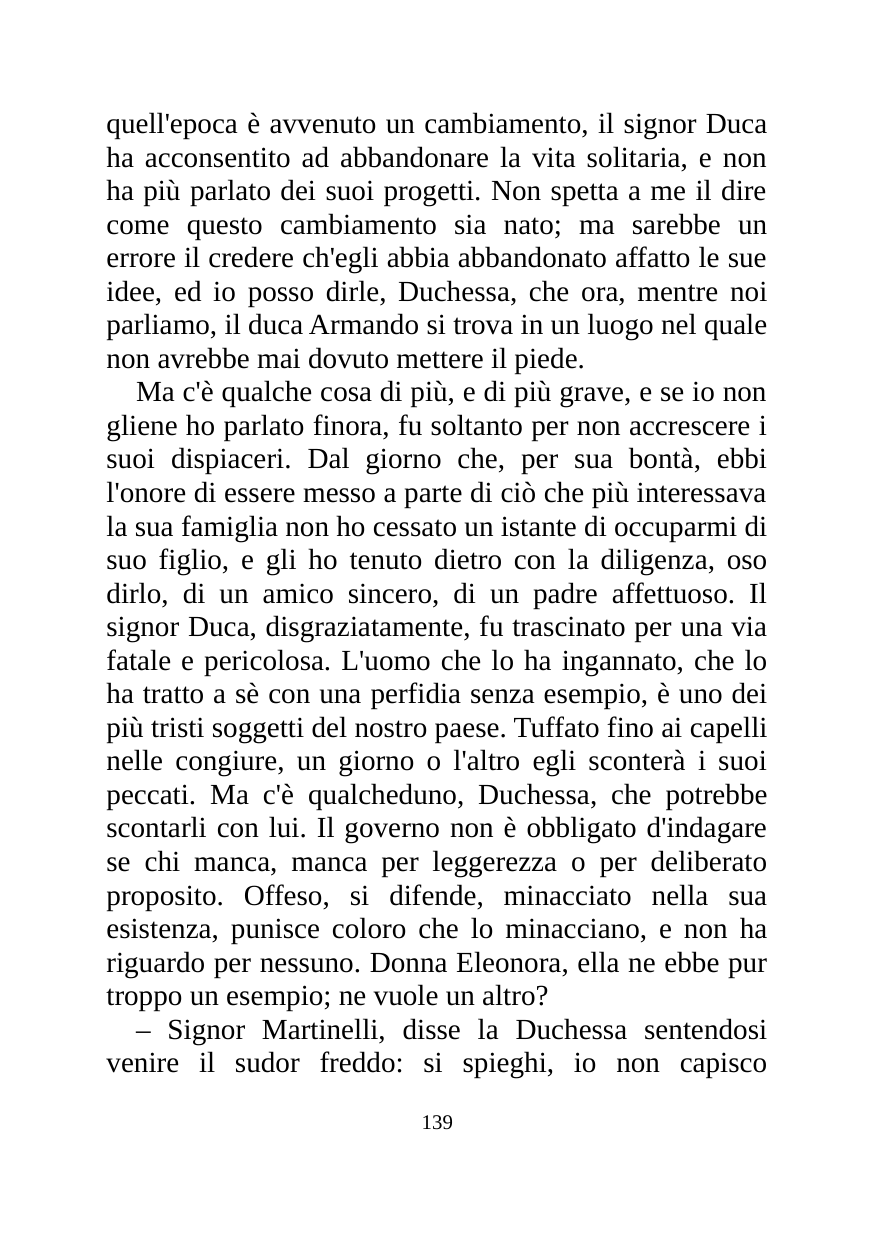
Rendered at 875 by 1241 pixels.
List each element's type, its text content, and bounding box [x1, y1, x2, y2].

text – Signor Martinelli, disse la Duchessa sentendosi venire il sudor freddo: si spieghi, io non capisco [106, 1012, 768, 1079]
text Ma c'è qualche cosa di più, e di più grave, e se io non gliene ho parlato finora, fu soltanto per non accrescere i suoi dispiaceri. Dal giorno che, per sua bontà, ebbi l'onore di essere messo a parte di ciò che più interessava la sua famiglia non ho cessato un istante di occuparmi di suo figlio, e gli ho tenuto dietro con la diligenza, oso dirlo, di un amico sincero, di un padre affettuoso. Il signor Duca, disgraziatamente, fu trascinato per una via fatale e pericolosa. L'uomo che lo ha ingannato, che lo ha tratto a sè con una perfidia senza esempio, è uno dei più tristi soggetti del nostro paese. Tuffato fino ai capelli nelle congiure, un giorno o l'altro egli sconterà i suoi peccati. Ma c'è qualcheduno, Duchessa, che potrebbe scontarli con lui. Il governo non è obbligato d'indagare se chi manca, manca per leggerezza o per deliberato proposito. Offeso, si difende, minacciato nella sua esistenza, punisce coloro che lo minacciano, e non ha riguardo per nessuno. Donna Eleonora, ella ne ebbe pur troppo un esempio; ne vuole un altro? [106, 374, 768, 1012]
text quell'epoca è avvenuto un cambiamento, il signor Duca ha acconsentito ad abbandonare la vita solitaria, e non ha più parlato dei suoi progetti. Non spetta a me il dire come questo cambiamento sia nato; ma sarebbe un errore il credere ch'egli abbia abbandonato affatto le sue idee, ed io posso dirle, Duchessa, che ora, mentre noi parliamo, il duca Armando si trova in un luogo nel quale non avrebbe mai dovuto mettere il piede. [106, 106, 768, 374]
